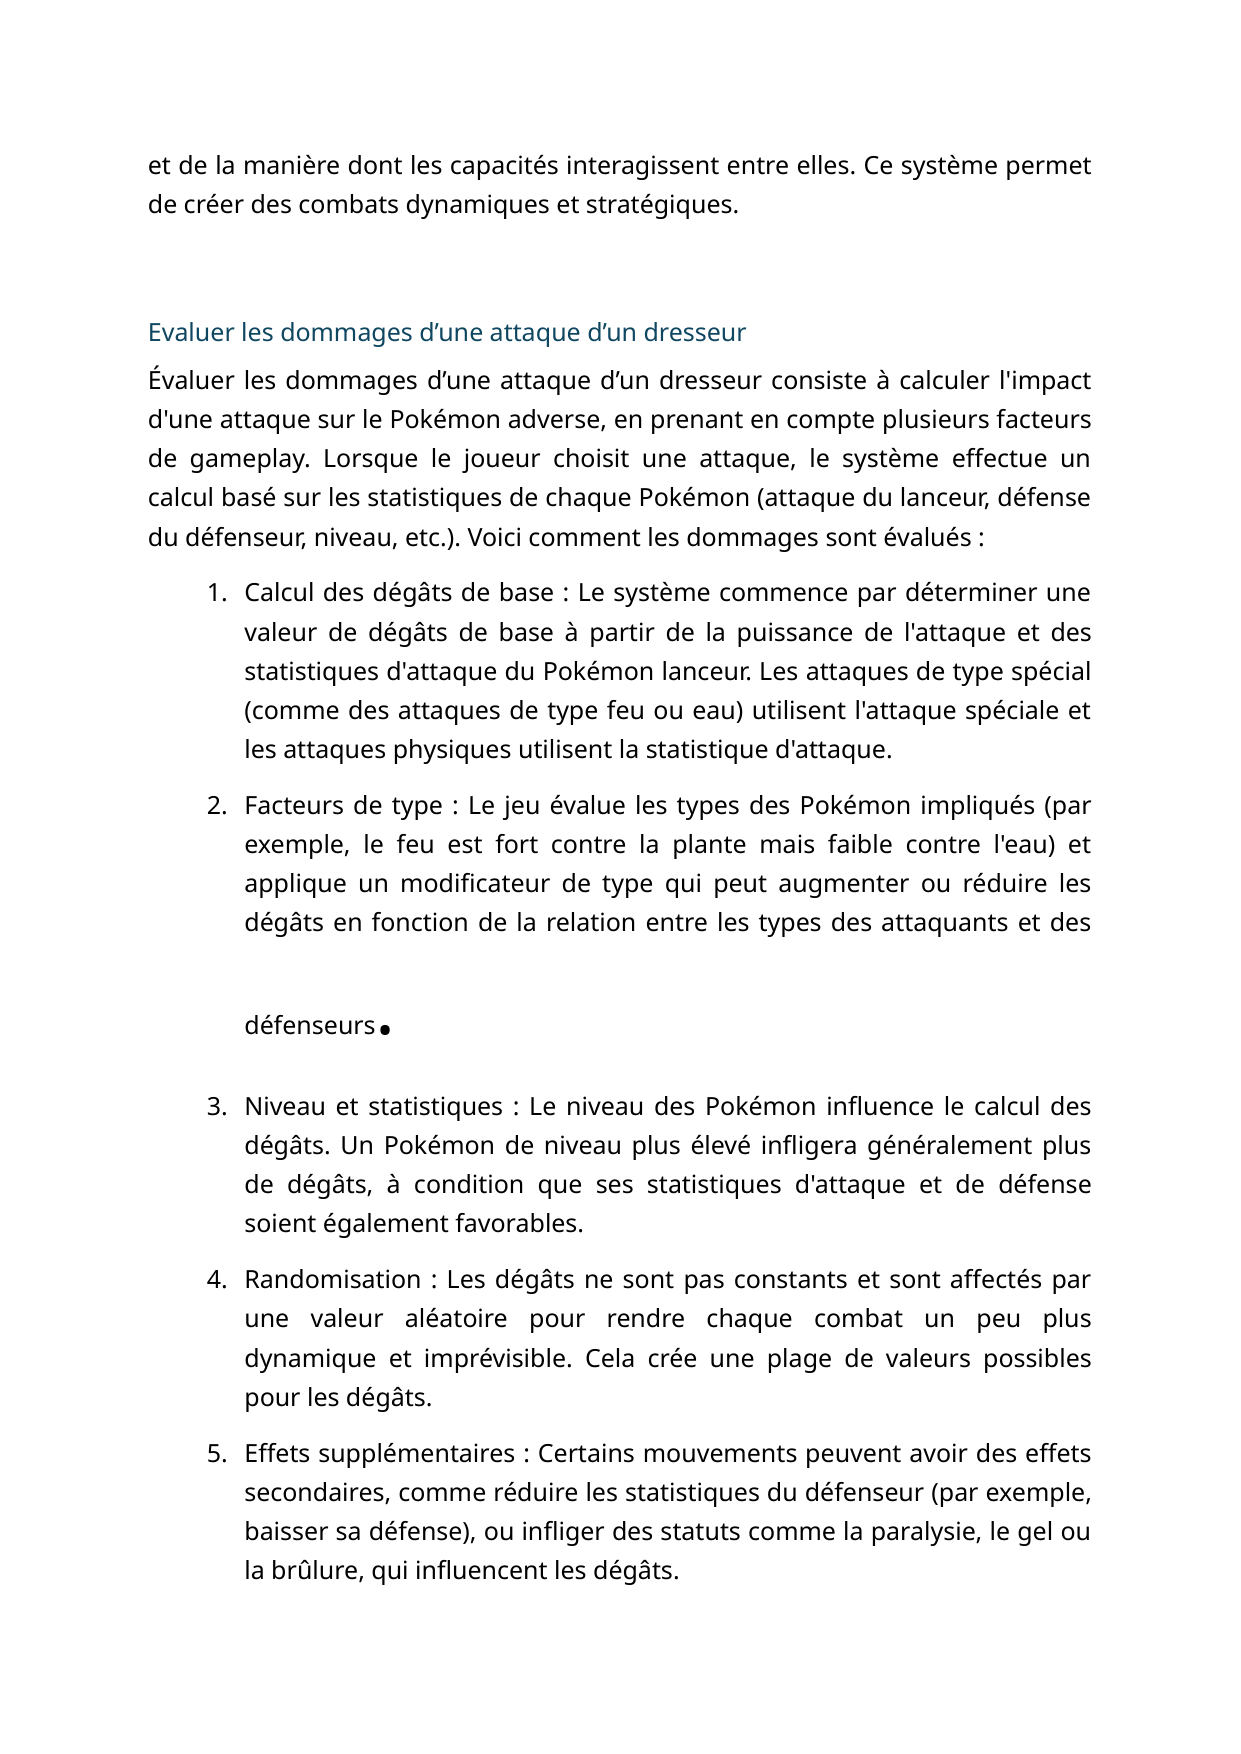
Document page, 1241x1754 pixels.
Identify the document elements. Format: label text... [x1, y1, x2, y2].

text Évaluer les dommages d’une attaque d’un dresseur consiste à calculer l'impact d'une attaque sur le Pokémon adverse, en prenant en compte plusieurs facteurs de gameplay. Lorsque le joueur choisit une attaque, le système effectue un calcul basé sur les statistiques de chaque Pokémon (attaque du lanceur, défense du défenseur, niveau, etc.). Voici comment les dommages sont évalués : [148, 363, 1093, 553]
subtitle Evaluer les dommages d’une attaque d’un dresseur [148, 315, 1093, 349]
list Niveau et statistiques : Le niveau des Pokémon influence le calcul des dégâts. Un Pokémon de niveau plus élevé infligera généralement plus de dégâts, à condition que ses statistiques d'attaque et de défense soient également favorables. [207, 1089, 1093, 1240]
list Randomisation : Les dégâts ne sont pas constants et sont affectés par une valeur aléatoire pour rendre chaque combat un peu plus dynamique et imprévisible. Cela crée une plage de valeurs possibles pour les dégâts. [207, 1262, 1093, 1413]
list Effets supplémentaires : Certains mouvements peuvent avoir des effets secondaires, comme réduire les statistiques du défenseur (par exemple, baisser sa défense), ou infliger des statuts comme la paralysie, le gel ou la brûlure, qui influencent les dégâts. [207, 1435, 1093, 1587]
text et de la manière dont les capacités interagissent entre elles. Ce système permet de créer des combats dynamiques et stratégiques. [148, 148, 1093, 221]
list Facteurs de type : Le jeu évalue les types des Pokémon impliqués (par exemple, le feu est fort contre la plante mais faible contre l'eau) et applique un modificateur de type qui peut augmenter ou réduire les dégâts en fonction de la relation entre les types des attaquants et des défenseurs. [207, 788, 1093, 1057]
list Calcul des dégâts de base : Le système commence par déterminer une valeur de dégâts de base à partir de la puissance de l'attaque et des statistiques d'attaque du Pokémon lanceur. Les attaques de type spécial (comme des attaques de type feu ou eau) utilisent l'attaque spéciale et les attaques physiques utilisent la statistique d'attaque. [207, 575, 1093, 766]
